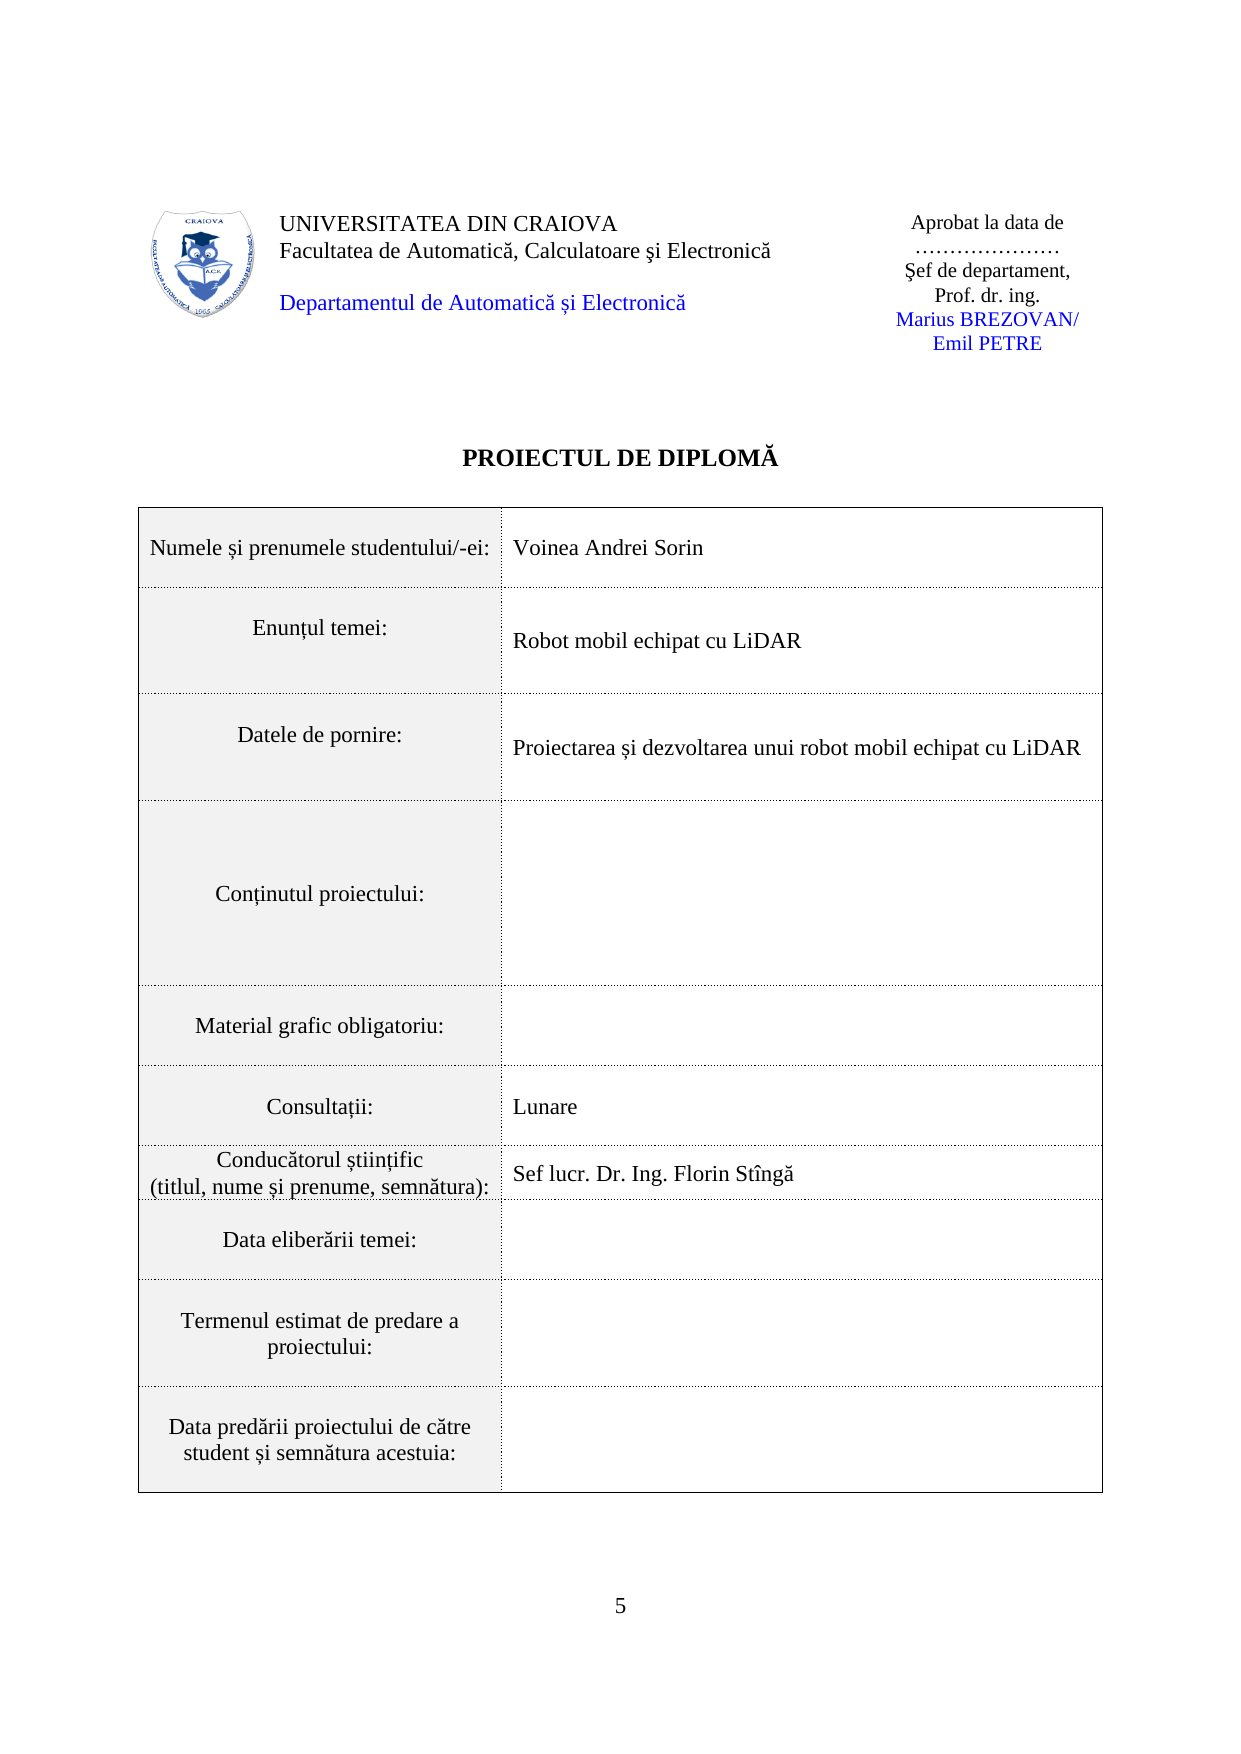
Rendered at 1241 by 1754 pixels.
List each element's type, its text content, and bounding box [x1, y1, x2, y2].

table_cell Proiectarea și dezvoltarea unui robot mobil echipat cu LiDAR [501, 693, 1102, 800]
table_cell Conducătorul științific (titlul, nume și prenume, semnătura): [139, 1145, 501, 1199]
table_header [139, 210, 268, 379]
table_cell Datele de pornire: [139, 693, 501, 800]
text PROIECTUL DE DIPLOMĂ [150, 443, 1091, 471]
table_cell Robot mobil echipat cu LiDAR [501, 587, 1102, 693]
table_cell Enunțul temei: [139, 587, 501, 693]
picture [150, 210, 255, 318]
table_cell Data predării proiectului de către student și semnătura acestuia: [139, 1386, 501, 1492]
table_cell Consultații: [139, 1065, 501, 1145]
table_header Aprobat la data de ………………… Şef de departament, Prof. dr. ing. Marius BREZOVAN/ Emil PETRE [873, 210, 1102, 379]
table_cell [501, 800, 1102, 985]
table_cell Conținutul proiectului: [139, 800, 501, 985]
table_cell [501, 985, 1102, 1065]
table_header Numele și prenumele studentului/-ei: [139, 508, 501, 587]
table_cell [501, 1386, 1102, 1492]
table_cell Material grafic obligatoriu: [139, 985, 501, 1065]
table_cell Lunare [501, 1065, 1102, 1145]
table_header UNIVERSITATEA DIN CRAIOVA Facultatea de Automatică, Calculatoare şi Electronică Departamentul de Automatică și Electronică [268, 210, 873, 379]
table_cell Termenul estimat de predare a proiectului: [139, 1279, 501, 1386]
table_cell [501, 1199, 1102, 1279]
table_cell Data eliberării temei: [139, 1199, 501, 1279]
table_cell [501, 1279, 1102, 1386]
table_header Voinea Andrei Sorin [501, 508, 1102, 587]
table_cell Sef lucr. Dr. Ing. Florin Stîngă [501, 1145, 1102, 1199]
